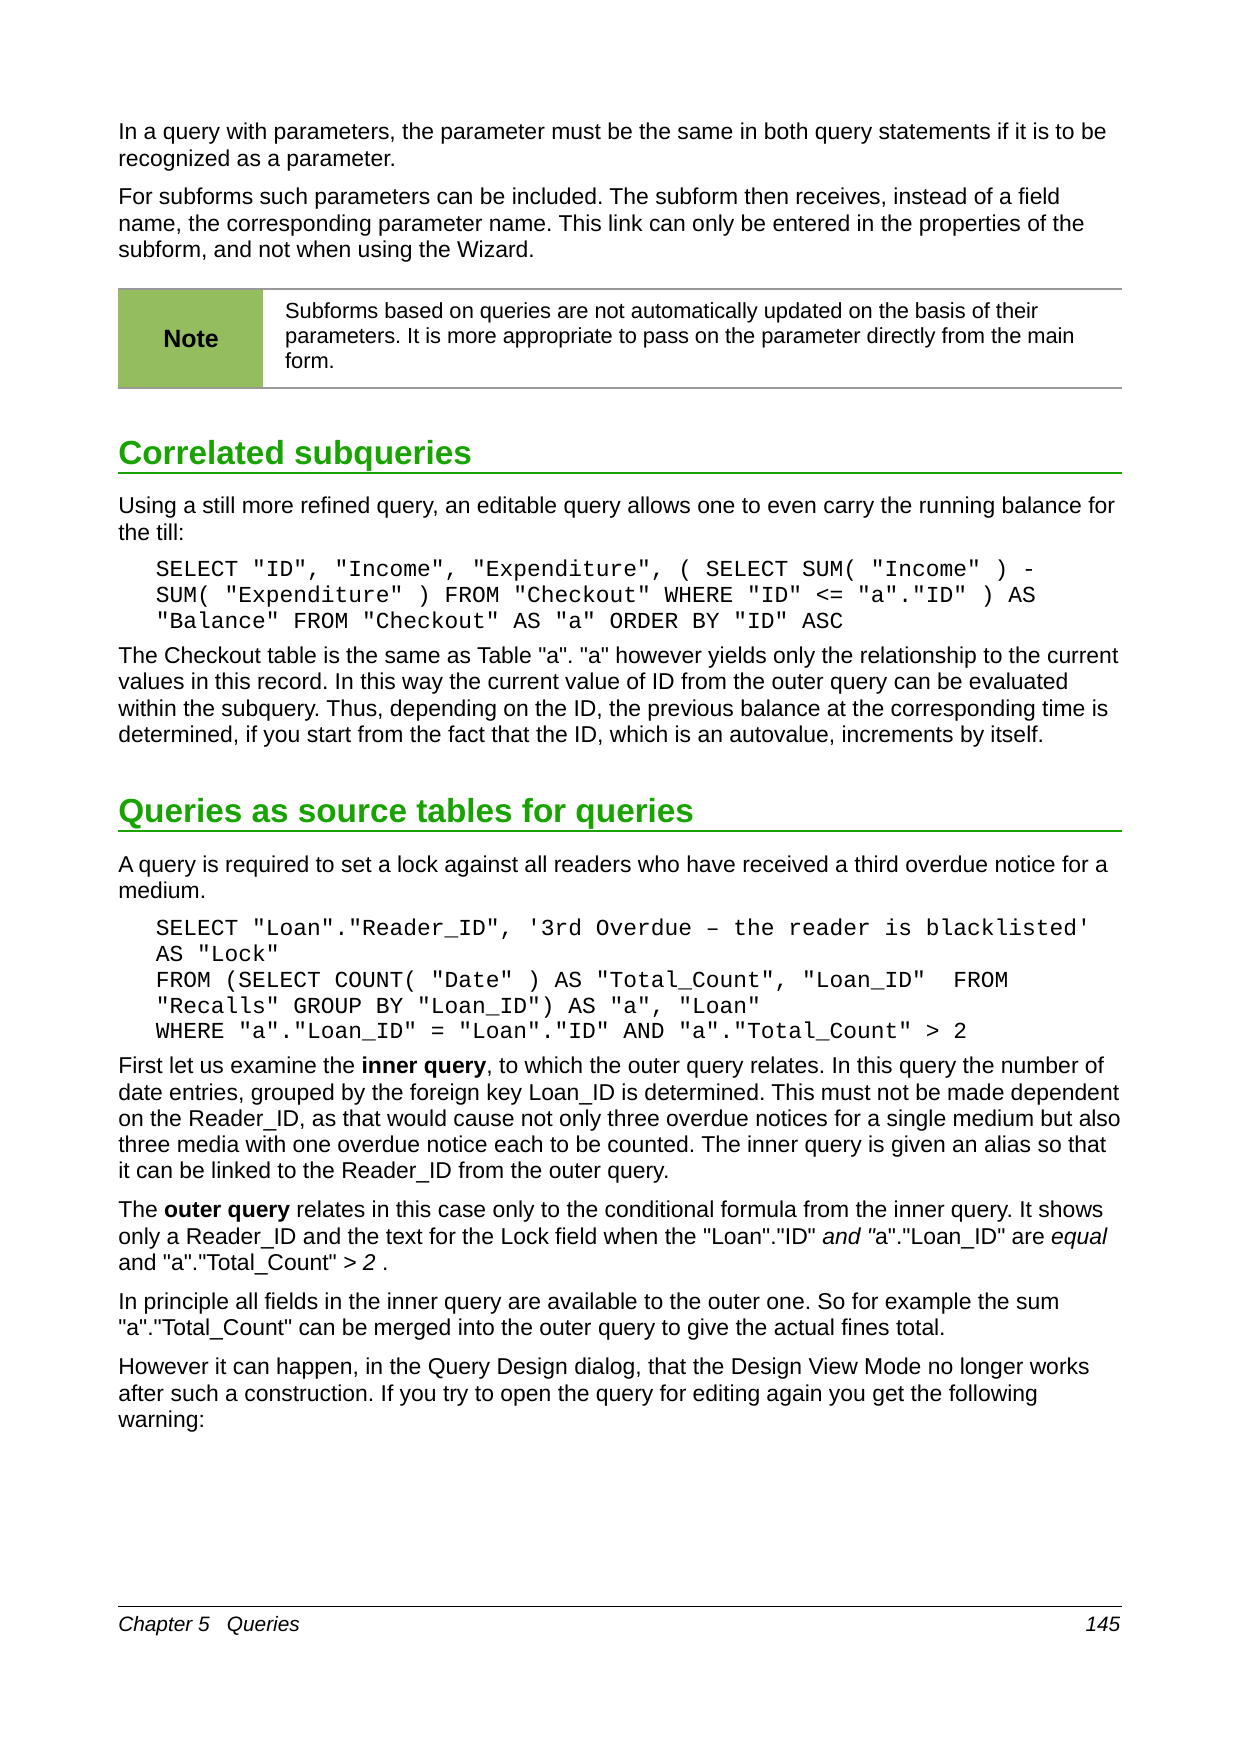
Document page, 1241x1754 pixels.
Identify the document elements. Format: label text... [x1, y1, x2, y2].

text WHERE "a"."Loan_ID" = "Loan"."ID" AND "a"."Total_Count" > 2 [156, 1020, 1122, 1046]
text A query is required to set a lock against all readers who have received a third overdue notice for a medium. [118, 851, 1122, 904]
text In principle all fields in the inner query are available to the outer one. So for example the sum "a"."Total_Count" can be merged into the outer query to give the actual fines total. [118, 1288, 1122, 1341]
text SELECT "ID", "Income", "Expenditure", ( SELECT SUM( "Income" ) - SUM( "Expenditure" ) FROM "Checkout" WHERE "ID" <= "a"."ID" ) AS "Balance" FROM "Checkout" AS "a" ORDER BY "ID" ASC [156, 558, 1122, 636]
text First let us examine the inner query, to which the outer query relates. In this query the number of date entries, grouped by the foreign key Loan_ID is determined. This must not be made dependent on the Reader_ID, as that would cause not only three overdue notices for a single medium but also three media with one overdue notice each to be counted. The inner query is given an alias so that it can be linked to the Reader_ID from the outer query. [118, 1052, 1122, 1184]
text The outer query relates in this case only to the conditional formula from the inner query. It shows only a Reader_ID and the text for the Lock field when the "Loan"."ID" and "a"."Loan_ID" are equal and "a"."Total_Count" > 2 . [118, 1196, 1122, 1275]
text In a query with parameters, the parameter must be the same in both query statements if it is to be recognized as a parameter. [118, 118, 1122, 171]
text The Checkout table is the same as Table "a". "a" however yields only the relationship to the current values in this record. In this way the current value of ID from the outer query can be evaluated within the subquery. Thus, depending on the ID, the previous balance at the corresponding time is determined, if you start from the fact that the ID, which is an autovalue, increments by itself. [118, 642, 1122, 747]
text FROM (SELECT COUNT( "Date" ) AS "Total_Count", "Loan_ID" FROM "Recalls" GROUP BY "Loan_ID") AS "a", "Loan" [156, 968, 1122, 1020]
table_header Subforms based on queries are not automatically updated on the basis of their parameters. It is more appropriate to pass on the parameter directly from the main form. [264, 290, 1122, 387]
text For subforms such parameters can be included. The subform then receives, instead of a field name, the corresponding parameter name. This link can only be entered in the properties of the subform, and not when using the Wizard. [118, 183, 1122, 262]
subtitle Correlated subqueries [118, 433, 1122, 472]
text Using a still more refined query, an editable query allows one to even carry the running balance for the till: [118, 492, 1122, 545]
text However it can happen, in the Query Design dialog, that the Design View Mode no longer works after such a construction. If you try to open the query for editing again you get the following warning: [118, 1353, 1122, 1432]
table_header Note [118, 290, 263, 387]
text SELECT "Loan"."Reader_ID", '3rd Overdue – the reader is blacklisted' AS "Lock" [156, 916, 1122, 968]
subtitle Queries as source tables for queries [118, 792, 1122, 830]
